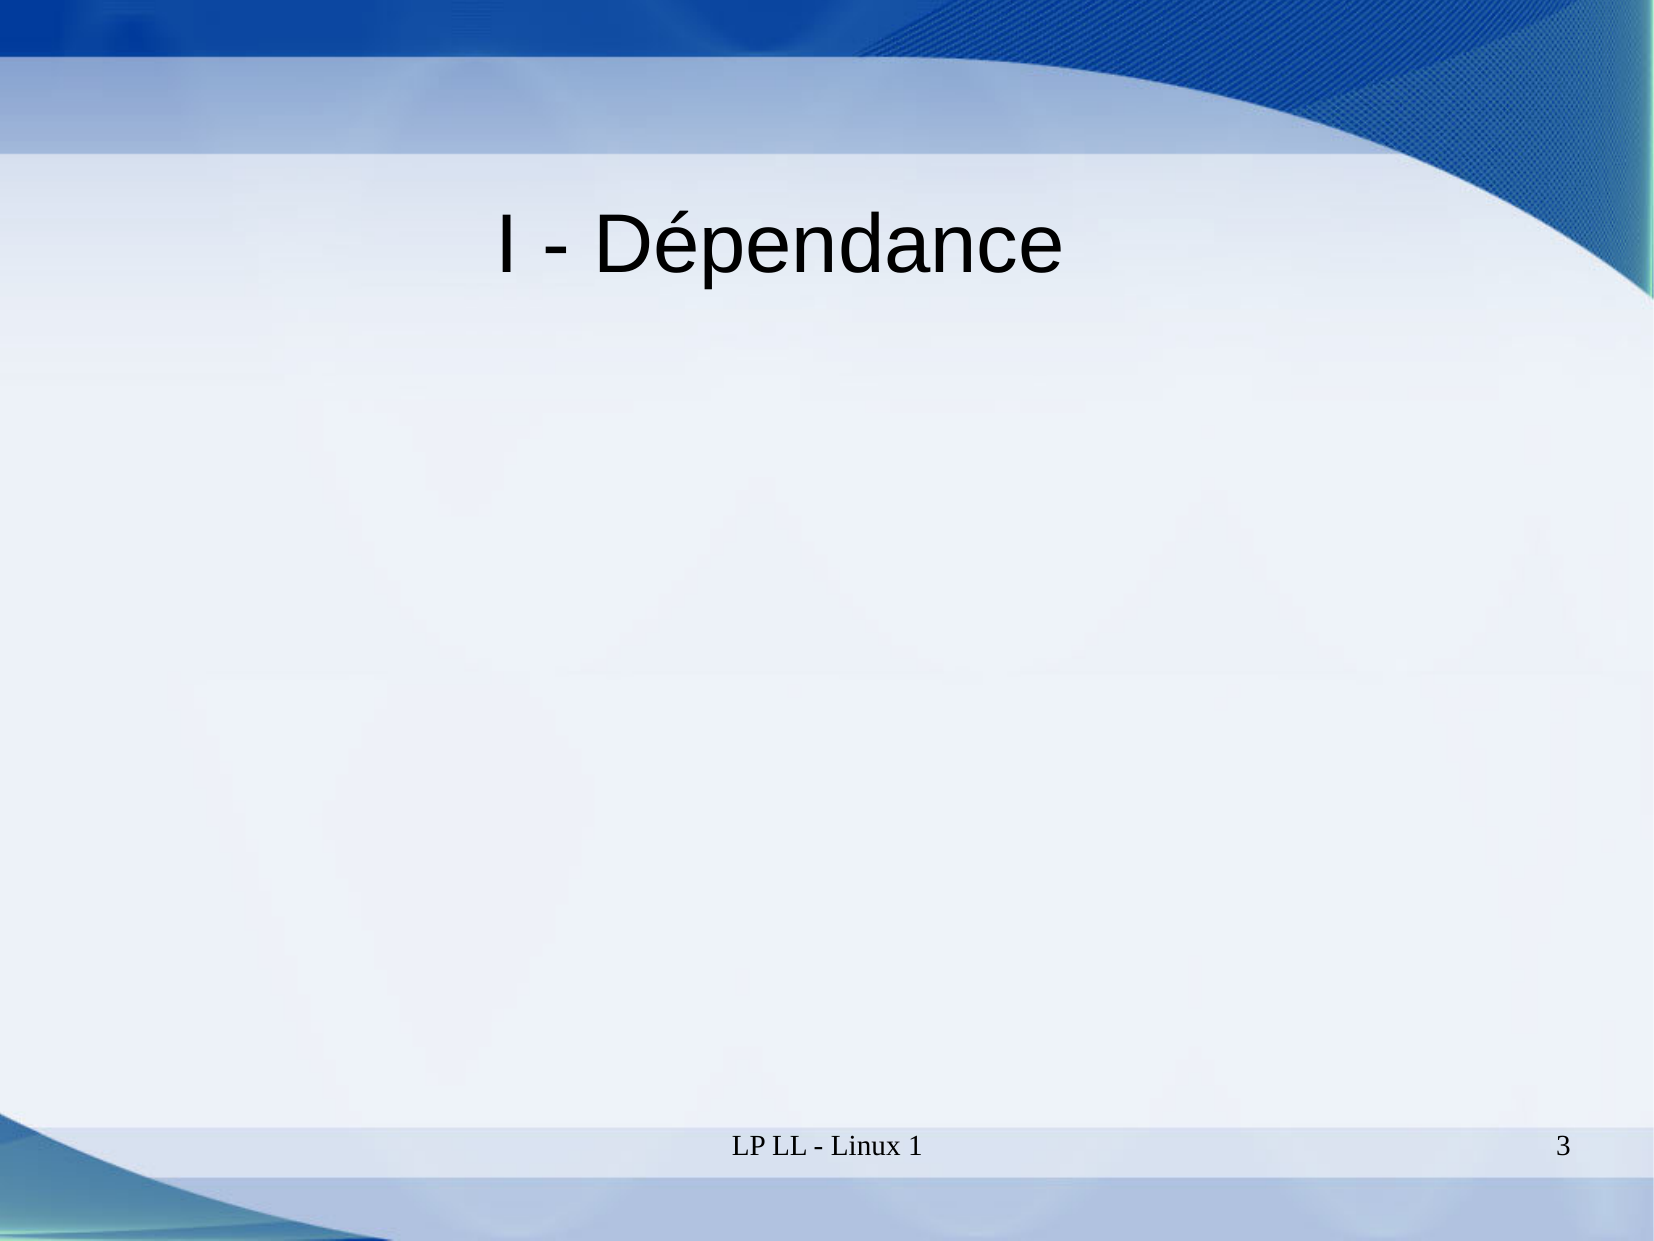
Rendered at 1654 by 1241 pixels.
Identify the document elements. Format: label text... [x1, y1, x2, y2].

text_box I - Dépendance [236, 144, 1325, 343]
picture [0, 0, 1654, 1241]
